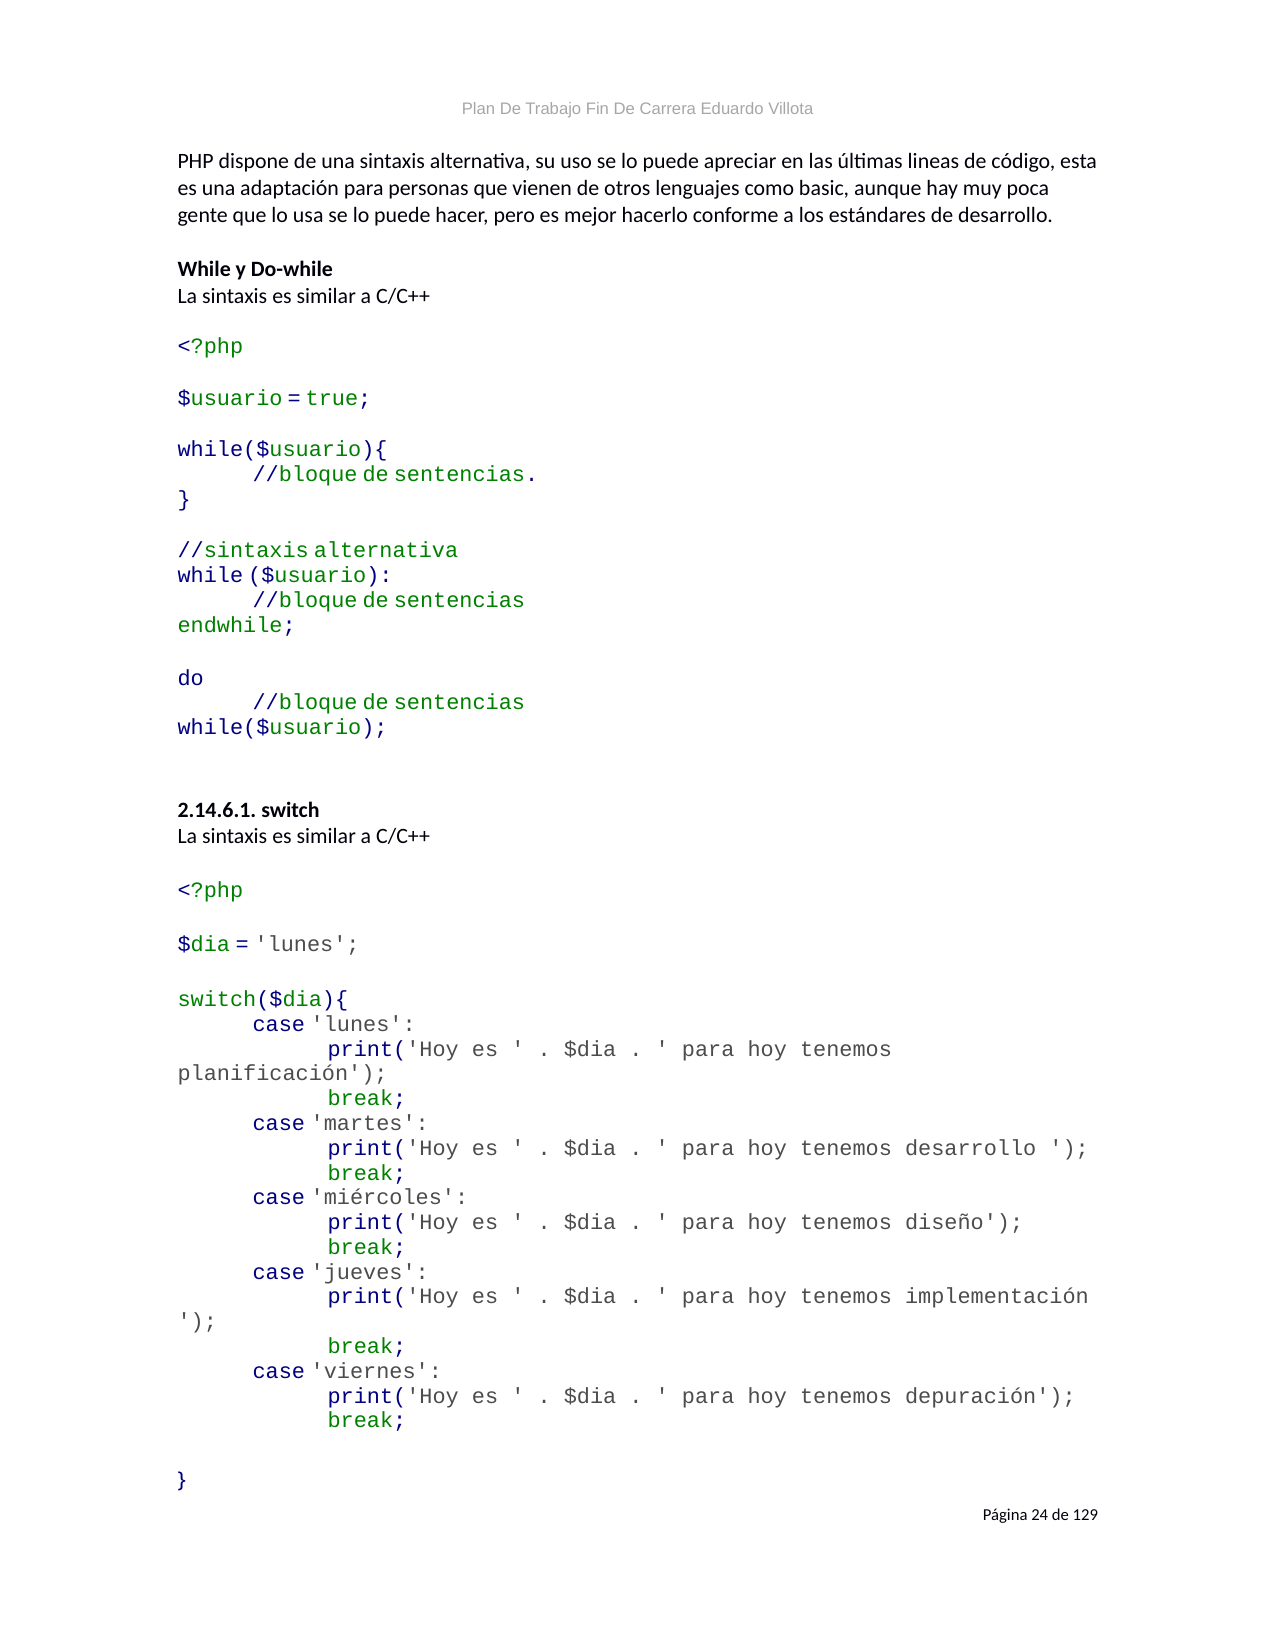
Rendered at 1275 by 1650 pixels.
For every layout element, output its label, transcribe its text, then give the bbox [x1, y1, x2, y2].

text case 'lunes': [177, 1013, 1098, 1038]
text <?php [177, 879, 1098, 904]
text while ($usuario): [177, 564, 1098, 589]
text //bloque de sentencias [177, 692, 1098, 716]
text print('Hoy es ' . $dia . ' para hoy tenemos depuración'); [177, 1385, 1098, 1409]
text break; [177, 1236, 1098, 1261]
text while($usuario){ [177, 438, 1098, 463]
text switch($dia){ [177, 988, 1098, 1013]
text case 'miércoles': [177, 1186, 1098, 1211]
text PHP dispone de una sintaxis alternativa, su uso se lo puede apreciar en las últimas lineas de código, esta es una adaptación para personas que vienen de otros lenguajes como basic, aunque hay muy poca gente que lo usa se lo puede hacer, pero es mejor hacerlo conforme a los estándares de desarrollo. [177, 148, 1098, 228]
text break; [177, 1335, 1098, 1360]
text //bloque de sentencias. [177, 463, 1098, 488]
text //sintaxis alternativa [177, 539, 1098, 564]
text case 'viernes': [177, 1360, 1098, 1385]
text do [177, 667, 1098, 692]
text $dia = 'lunes'; [177, 933, 1098, 958]
text While y Do-while [177, 256, 1098, 282]
text break; [177, 1162, 1098, 1186]
text case 'jueves': [177, 1261, 1098, 1286]
text while($usuario); [177, 716, 1098, 741]
text break; [177, 1087, 1098, 1112]
text print('Hoy es ' . $dia . ' para hoy tenemos diseño'); [177, 1211, 1098, 1236]
text $usuario = true; [177, 387, 1098, 412]
text print('Hoy es ' . $dia . ' para hoy tenemos desarrollo '); [177, 1137, 1098, 1162]
text } [177, 1464, 1098, 1494]
text } [177, 488, 1098, 513]
text endwhile; [177, 614, 1098, 639]
text print('Hoy es ' . $dia . ' para hoy tenemos implementación '); [177, 1286, 1098, 1335]
text case 'martes': [177, 1112, 1098, 1137]
text //bloque de sentencias [177, 589, 1098, 614]
text print('Hoy es ' . $dia . ' para hoy tenemos planificación'); [177, 1038, 1098, 1087]
text break; [177, 1409, 1098, 1434]
text La sintaxis es similar a C/C++ [177, 282, 1098, 309]
text <?php [177, 336, 1098, 360]
text 2.14.6.1. switch [177, 796, 1098, 822]
text La sintaxis es similar a C/C++ [177, 822, 1098, 849]
